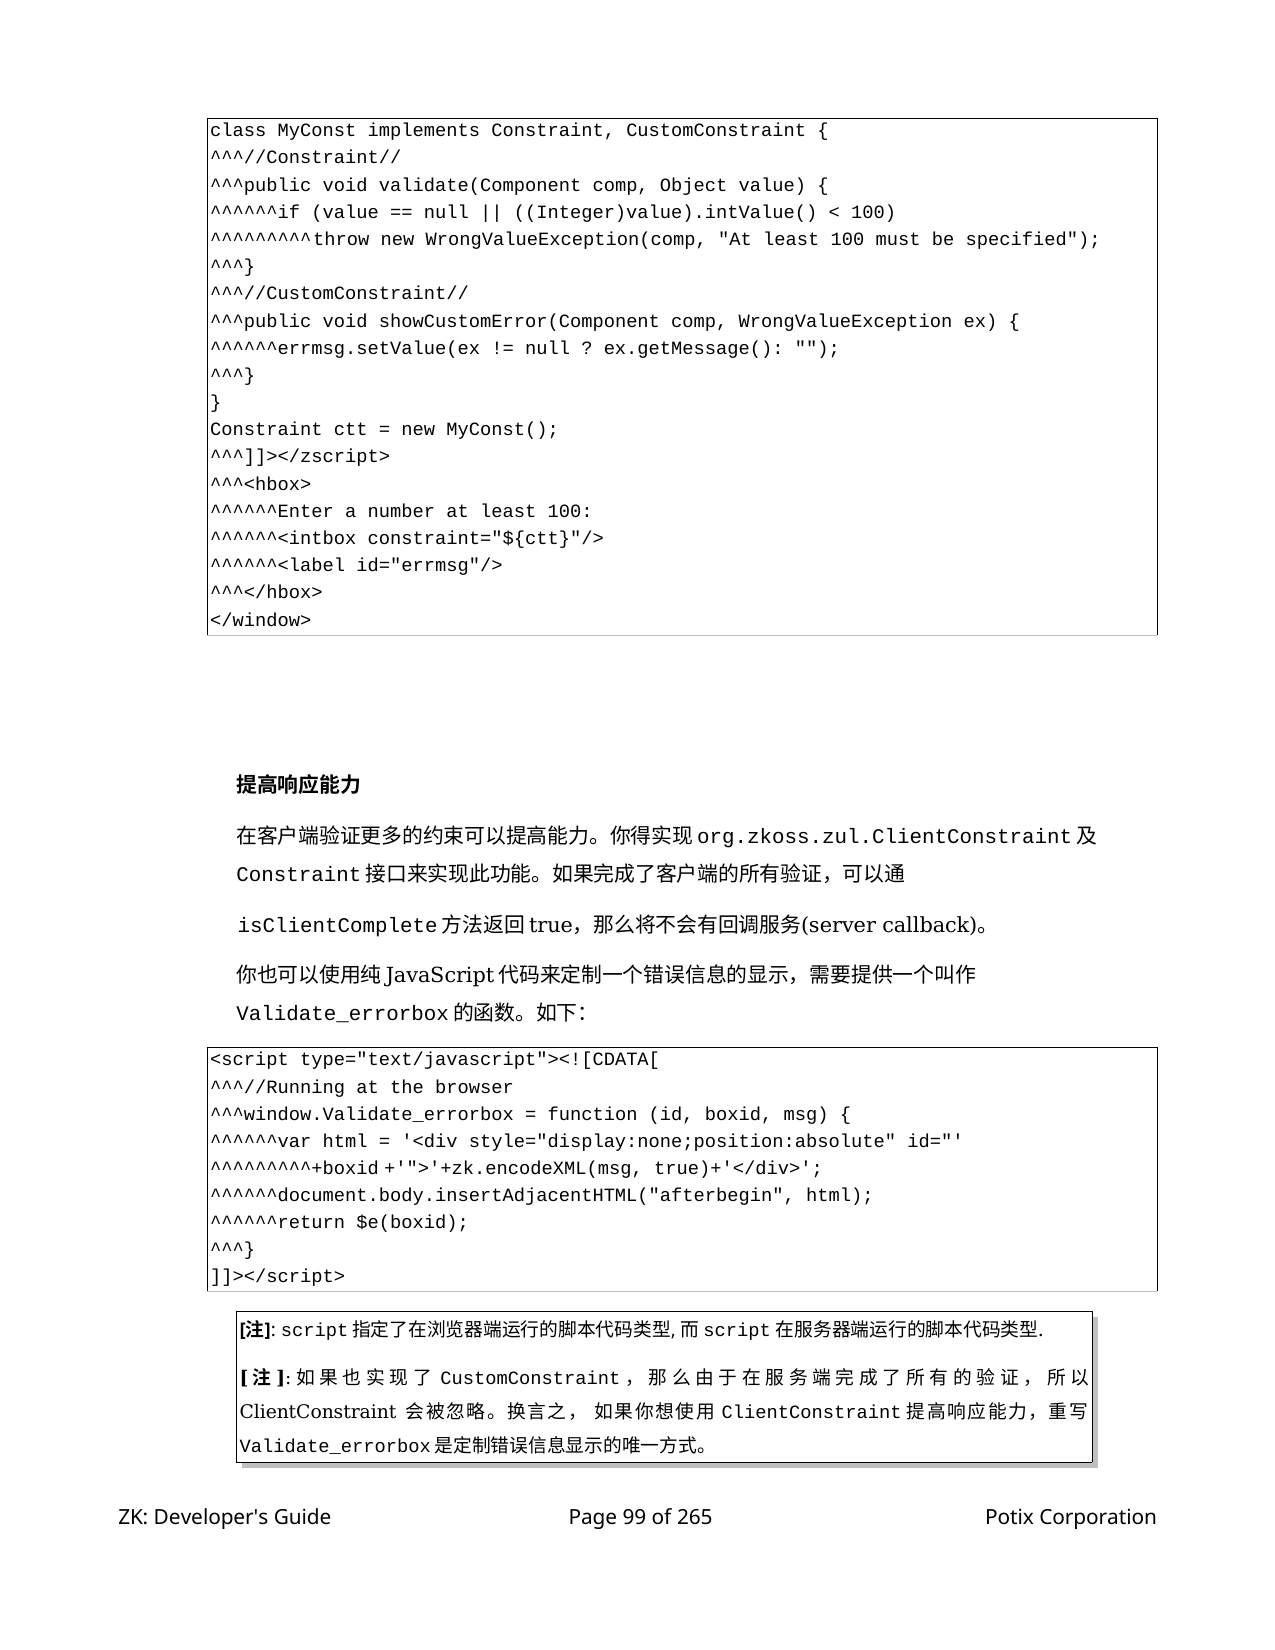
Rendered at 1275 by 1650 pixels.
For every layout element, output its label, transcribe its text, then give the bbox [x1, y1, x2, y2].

text ^^^<hbox> [208, 472, 1157, 496]
text ^^^^^^if (value == null || ((Integer)value).intValue() < 100) [208, 200, 1157, 224]
text ^^^^^^^^^ throw new WrongValueException(comp, "At least 100 must be specified"); [208, 227, 1157, 251]
text isClientComplete方法返回true，那么将不会有回调服务(server callback)。 [118, 908, 1157, 938]
text ^^^^^^var html = '<div style="display:none;position:absolute" id="' [208, 1129, 1157, 1153]
text ^^^} [208, 363, 1157, 387]
text ^^^//CustomConstraint// [208, 281, 1157, 306]
text [注]:如果也实现了CustomConstraint，那么由于在服务端完成了所有的验证，所以 ClientConstraint 会被忽略。换言之， 如果你想使用ClientConstraint提高响应能力，重写Validate_errorbox是定制错误信息显示的唯一方式。 [237, 1359, 1092, 1462]
text } [208, 390, 1157, 414]
text ^^^^^^Enter a number at least 100: [208, 499, 1157, 523]
text 你也可以使用纯JavaScript代码来定制一个错误信息的显示，需要提供一个叫作 Validate_errorbox的函数。如下： [236, 959, 1157, 1027]
text ]]></script> [208, 1263, 1157, 1291]
text [注]: script指定了在浏览器端运行的脚本代码类型, 而script 在服务器端运行的脚本代码类型. [237, 1312, 1092, 1342]
subtitle 提高响应能力 [236, 769, 1157, 799]
text class MyConst implements Constraint, CustomConstraint { [208, 119, 1157, 142]
text <script type="text/javascript"><![CDATA[ [208, 1048, 1157, 1072]
text ^^^public void showCustomError(Component comp, WrongValueException ex) { [208, 308, 1157, 333]
text ^^^//Constraint// [208, 145, 1157, 169]
text ^^^]]></zscript> [208, 444, 1157, 469]
text ^^^^^^<label id="errmsg"/> [208, 553, 1157, 577]
text ^^^^^^<intbox constraint="${ctt}"/> [208, 526, 1157, 550]
text 在客户端验证更多的约束可以提高能力。你得实现org.zkoss.zul.ClientConstraint及 Constraint接口来实现此功能。如果完成了客户端的所有验证，可以通 [236, 819, 1157, 887]
text ^^^^^^^^^+boxid +'">'+zk.encodeXML(msg, true)+'</div>'; [208, 1156, 1157, 1180]
text </window> [208, 607, 1157, 635]
text ^^^</hbox> [208, 580, 1157, 604]
text ^^^^^^errmsg.setValue(ex != null ? ex.getMessage(): ""); [208, 336, 1157, 360]
text ^^^//Running at the browser [208, 1074, 1157, 1099]
text ^^^} [208, 254, 1157, 278]
text Constraint ctt = new MyConst(); [208, 417, 1157, 441]
text ^^^public void validate(Component comp, Object value) { [208, 172, 1157, 197]
text ^^^^^^document.body.insertAdjacentHTML("afterbegin", html); ^^^^^^return $e(boxid); ^^^} [208, 1183, 1157, 1261]
text ^^^window.Validate_errorbox = function (id, boxid, msg) { [208, 1102, 1157, 1126]
